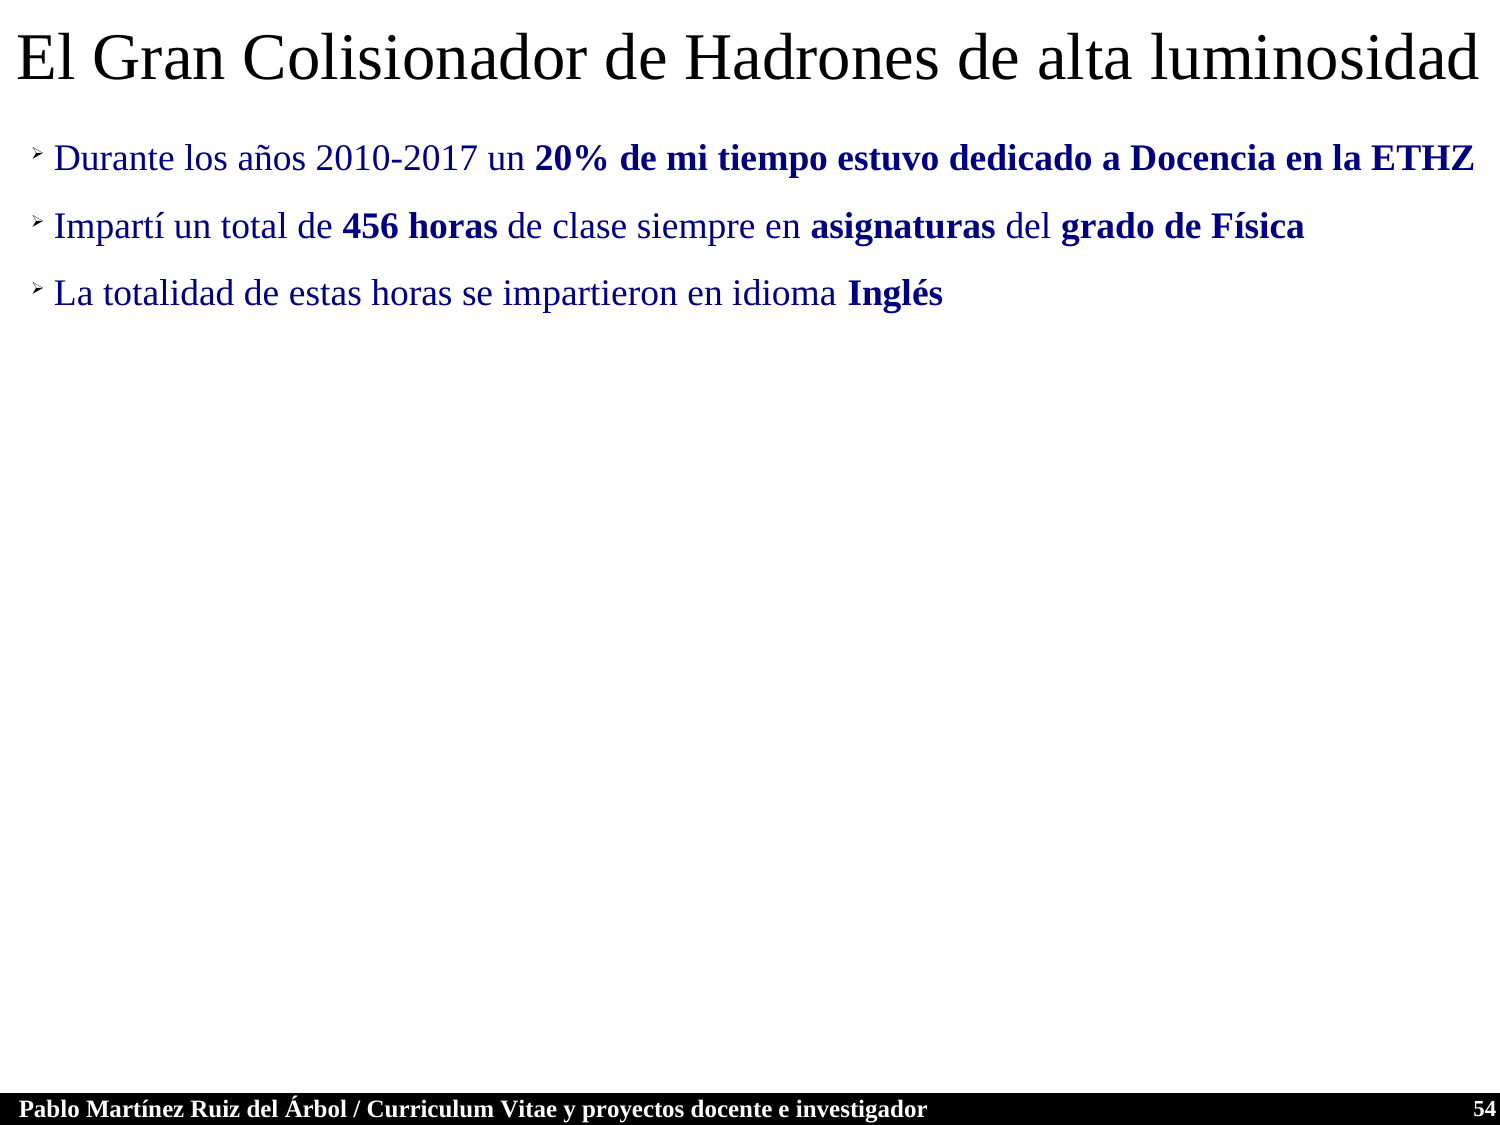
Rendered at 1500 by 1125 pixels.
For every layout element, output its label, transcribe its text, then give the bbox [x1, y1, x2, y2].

text_box Durante los años 2010-2017 un 20% de mi tiempo estuvo dedicado a Docencia en la ETHZ Impartí un total de 456 horas de clase siempre en asignaturas del grado de Física La totalidad de estas horas se impartieron en idioma Inglés [11, 98, 1500, 279]
text_box El Gran Colisionador de Hadrones de alta luminosidad [0, 3, 1500, 111]
